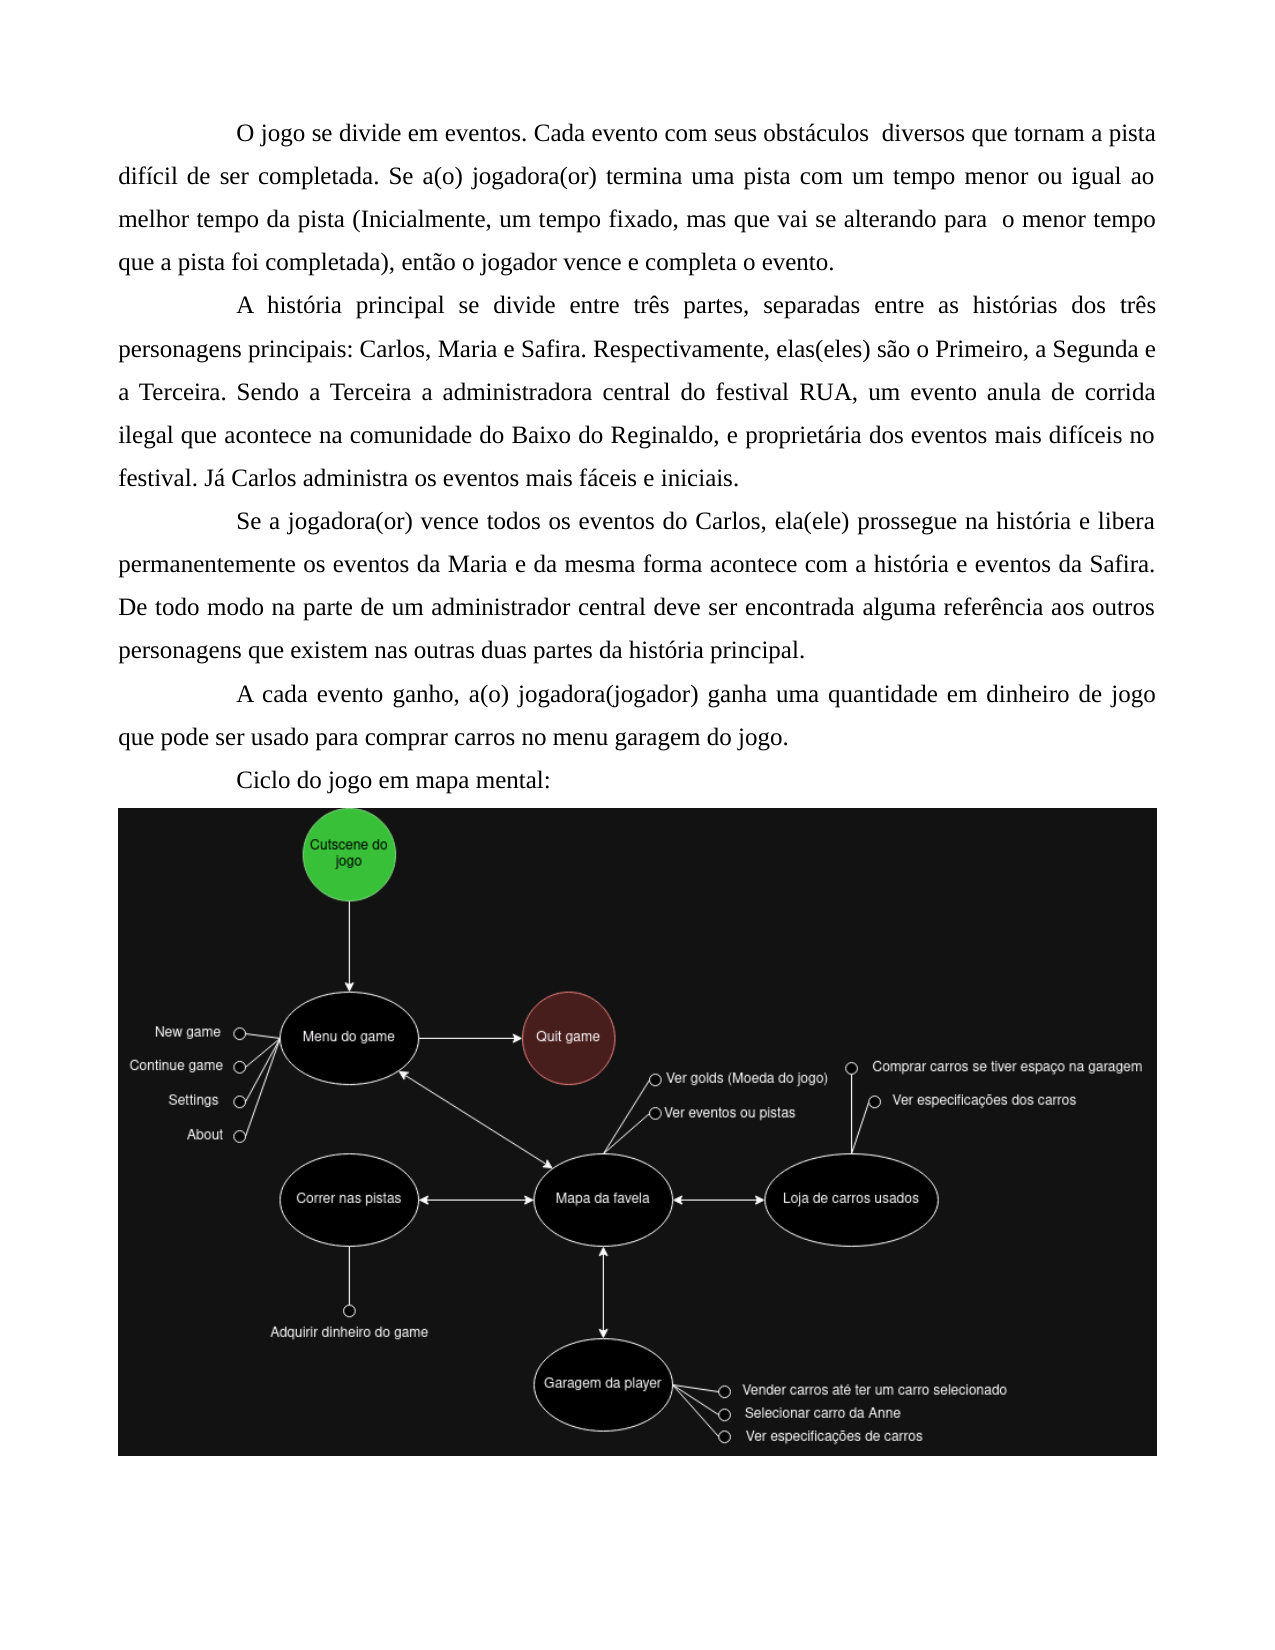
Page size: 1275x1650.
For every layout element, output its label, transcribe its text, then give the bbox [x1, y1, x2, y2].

text A cada evento ganho, a(o) jogadora(jogador) ganha uma quantidade em dinheiro de jogo que pode ser usado para comprar carros no menu garagem do jogo. [118, 679, 1157, 751]
text A história principal se divide entre três partes, separadas entre as histórias dos três personagens principais: Carlos, Maria e Safira. Respectivamente, elas(eles) são o Primeiro, a Segunda e a Terceira. Sendo a Terceira a administradora central do festival RUA, um evento anula de corrida ilegal que acontece na comunidade do Baixo do Reginaldo, e proprietária dos eventos mais difíceis no festival. Já Carlos administra os eventos mais fáceis e iniciais. [118, 291, 1157, 492]
text O jogo se divide em eventos. Cada evento com seus obstáculos diversos que tornam a pista difícil de ser completada. Se a(o) jogadora(or) termina uma pista com um tempo menor ou igual ao melhor tempo da pista (Inicialmente, um tempo fixado, mas que vai se alterando para o menor tempo que a pista foi completada), então o jogador vence e completa o evento. [118, 118, 1157, 276]
picture [118, 808, 1157, 1456]
text Ciclo do jogo em mapa mental: [118, 765, 1157, 794]
text Se a jogadora(or) vence todos os eventos do Carlos, ela(ele) prossegue na história e libera permanentemente os eventos da Maria e da mesma forma acontece com a história e eventos da Safira. De todo modo na parte de um administrador central deve ser encontrada alguma referência aos outros personagens que existem nas outras duas partes da história principal. [118, 506, 1157, 664]
